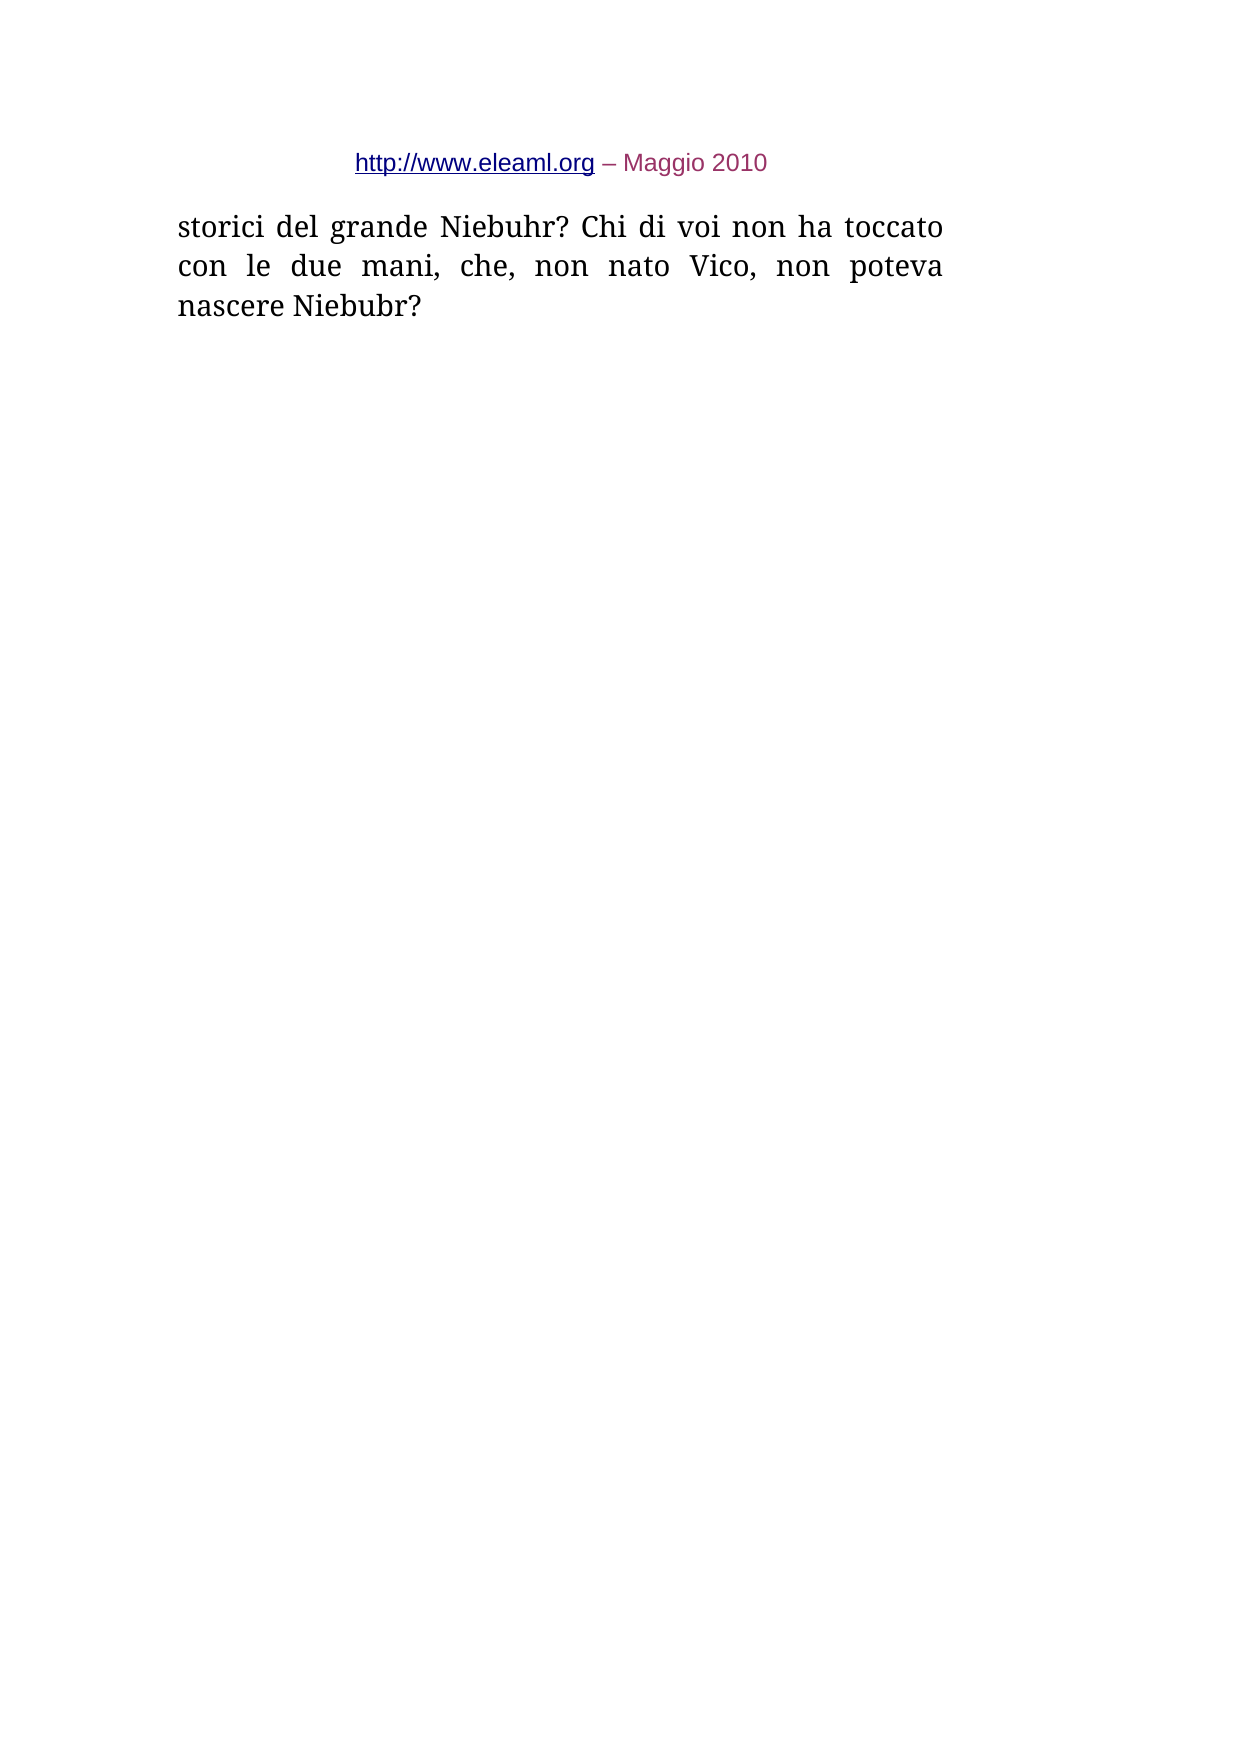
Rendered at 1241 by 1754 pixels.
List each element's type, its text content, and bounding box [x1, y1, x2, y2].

text storici del grande Niebuhr? Chi di voi non ha toccato con le due mani, che, non nato Vico, non poteva nascere Niebubr? [177, 206, 945, 325]
